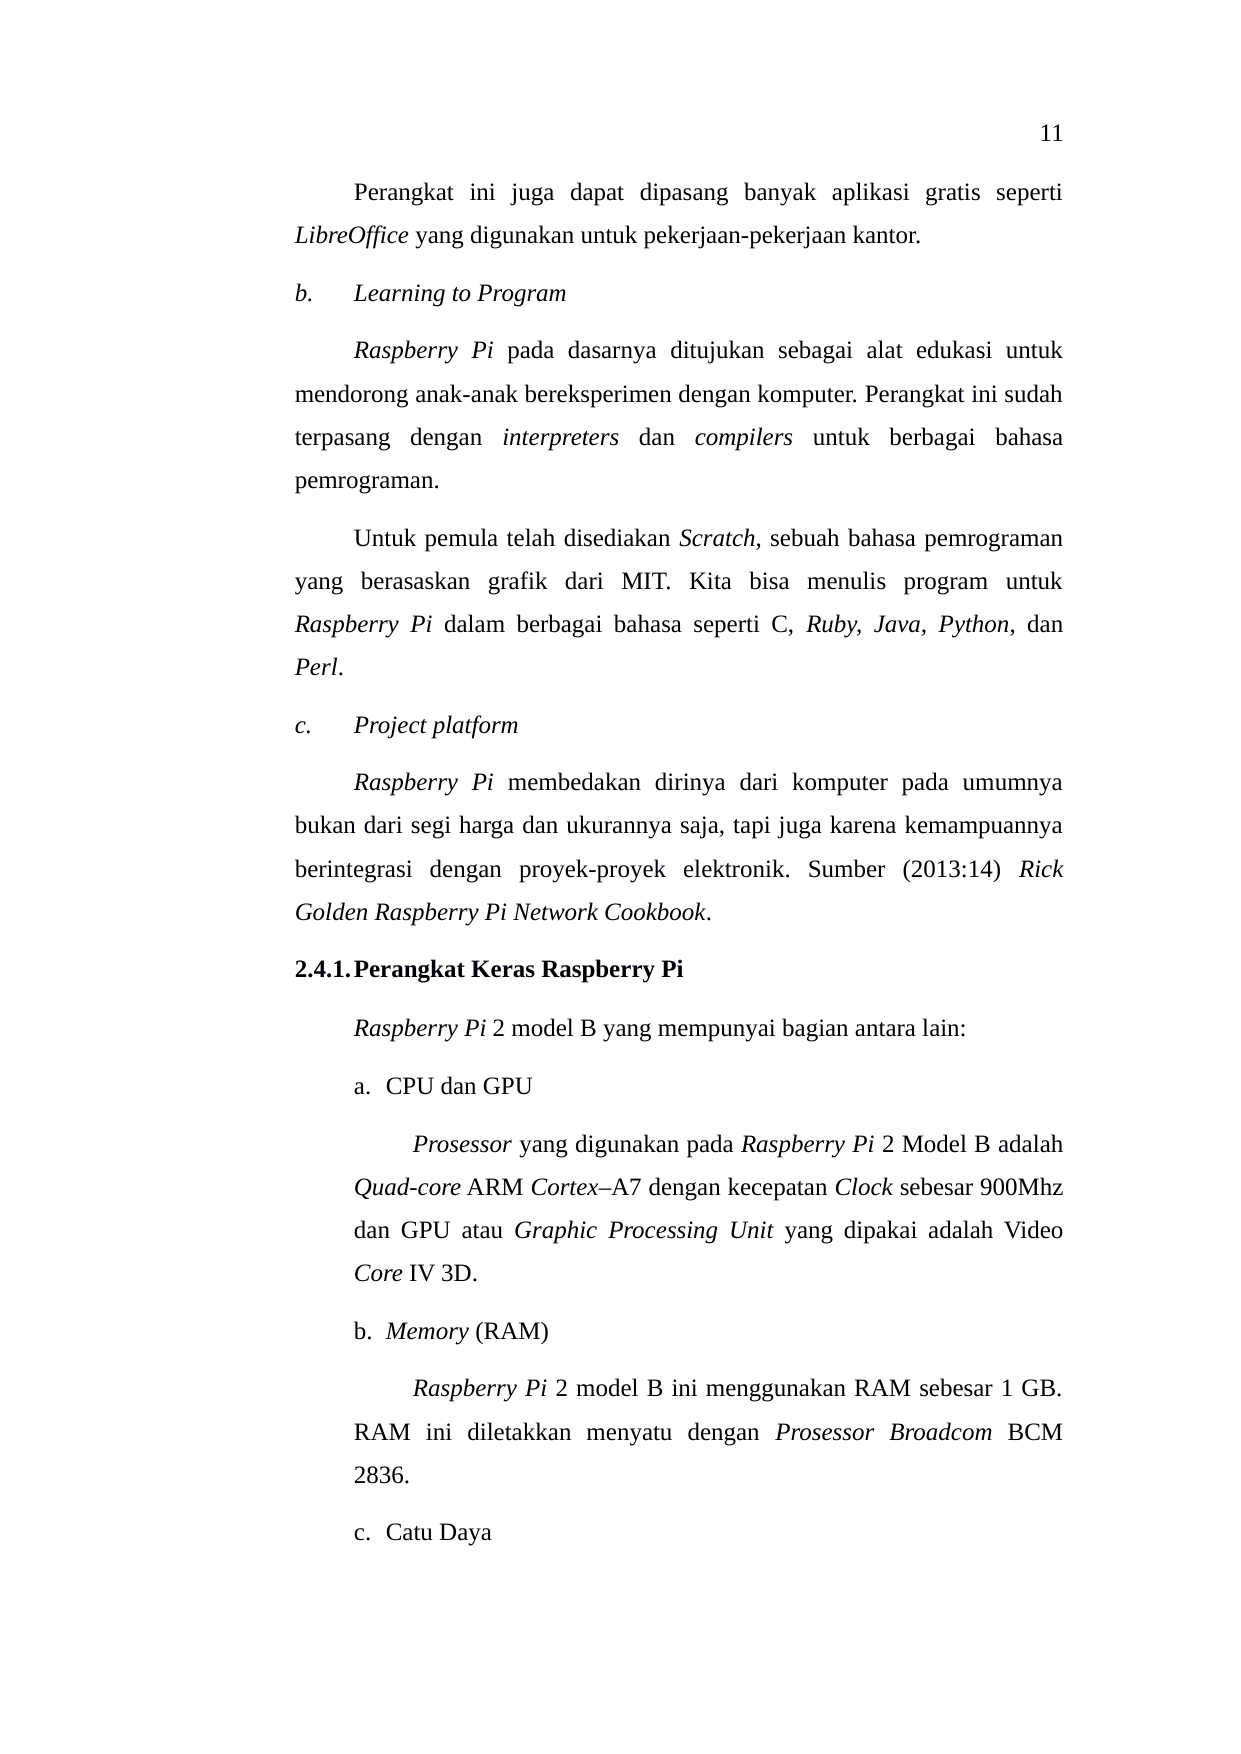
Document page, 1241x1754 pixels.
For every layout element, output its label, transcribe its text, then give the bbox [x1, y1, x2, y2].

list Catu Daya [294, 1517, 1063, 1546]
text Untuk pemula telah disediakan Scratch, sebuah bahasa pemrograman yang berasaskan grafik dari MIT. Kita bisa menulis program untuk Raspberry Pi dalam berbagai bahasa seperti C, Ruby, Java, Python, dan Perl. [294, 523, 1063, 681]
text Raspberry Pi pada dasarnya ditujukan sebagai alat edukasi untuk mendorong anak-anak bereksperimen dengan komputer. Perangkat ini sudah terpasang dengan interpreters dan compilers untuk berbagai bahasa pemrograman. [294, 336, 1063, 494]
text Prosessor yang digunakan pada Raspberry Pi 2 Model B adalah Quad-core ARM Cortex–A7 dengan kecepatan Clock sebesar 900Mhz dan GPU atau Graphic Processing Unit yang dipakai adalah Video Core IV 3D. [354, 1129, 1063, 1287]
text Perangkat ini juga dapat dipasang banyak aplikasi gratis seperti LibreOffice yang digunakan untuk pekerjaan-pekerjaan kantor. [294, 177, 1063, 249]
text Raspberry Pi membedakan dirinya dari komputer pada umumnya bukan dari segi harga dan ukurannya saja, tapi juga karena kemampuannya berintegrasi dengan proyek-proyek elektronik. Sumber (2013:14) Rick Golden Raspberry Pi Network Cookbook. [294, 767, 1063, 926]
text Raspberry Pi 2 model B ini menggunakan RAM sebesar 1 GB. RAM ini diletakkan menyatu dengan Prosessor Broadcom BCM 2836. [354, 1373, 1063, 1488]
list Memory (RAM) [294, 1316, 1063, 1344]
subtitle Perangkat Keras Raspberry Pi [294, 954, 1063, 983]
list Learning to Program [294, 278, 1063, 307]
list Project platform [294, 710, 1063, 738]
text Raspberry Pi 2 model B yang mempunyai bagian antara lain: [294, 1013, 1063, 1042]
list CPU dan GPU [294, 1071, 1063, 1100]
